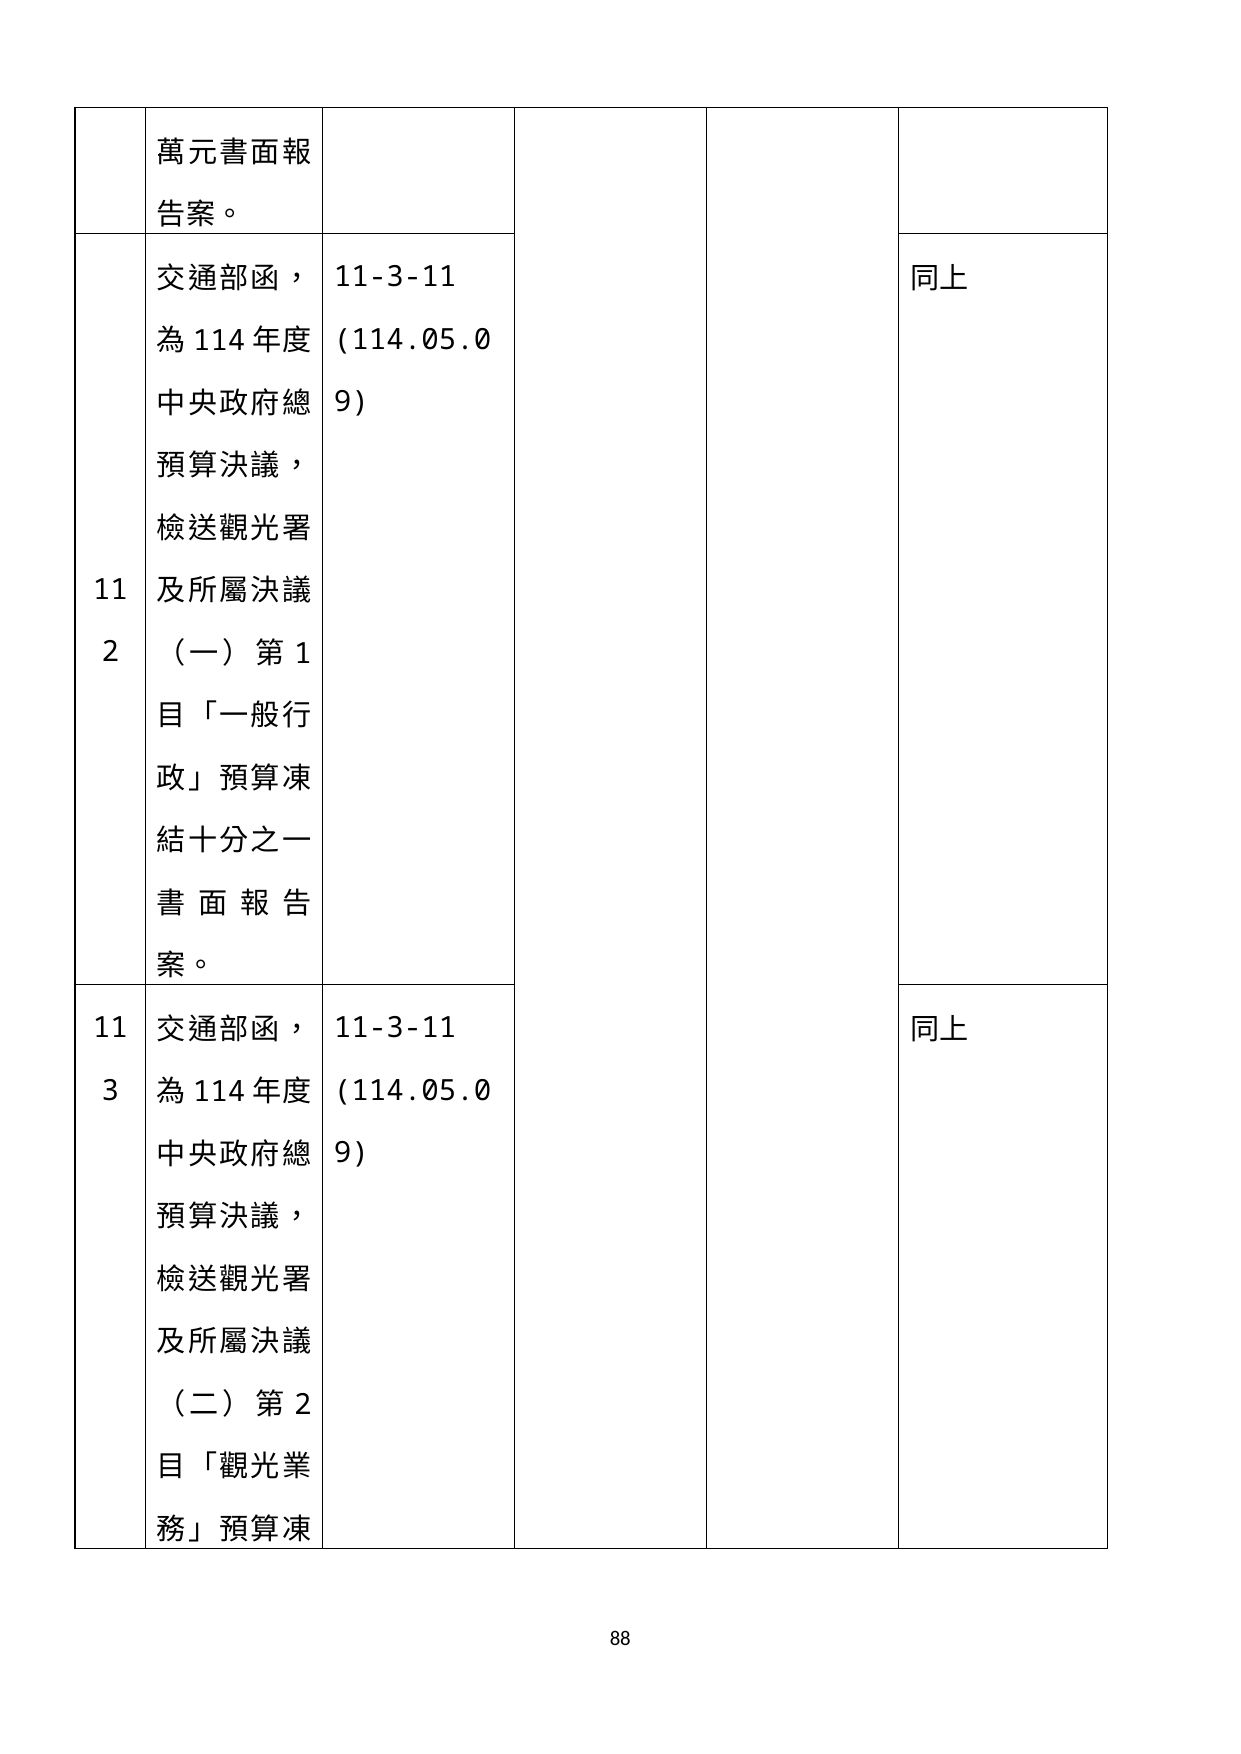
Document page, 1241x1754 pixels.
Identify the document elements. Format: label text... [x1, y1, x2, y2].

table_cell 同上 [899, 234, 1107, 984]
table_cell 交通部函，為114年度中央政府總預算決議，檢送觀光署及所屬決議（二）第2目「觀光業務」預算凍 [146, 985, 322, 1547]
table_cell 113 [76, 985, 145, 1547]
table_cell 11-3-11 (114.05.09) [323, 985, 514, 1547]
table_cell [76, 108, 145, 233]
table_cell [899, 108, 1107, 233]
table_cell [707, 108, 898, 1547]
table_cell [515, 108, 706, 1547]
table_cell 11-3-11 (114.05.09) [323, 234, 514, 984]
table_cell 同上 [899, 985, 1107, 1547]
table_cell [323, 108, 514, 233]
table_cell 112 [76, 234, 145, 984]
table_cell 交通部函，為114年度中央政府總預算決議，檢送觀光署及所屬決議（一）第1目「一般行政」預算凍結十分之一書面報告案。 [146, 234, 322, 984]
table_cell 萬元書面報告案。 [146, 108, 322, 233]
